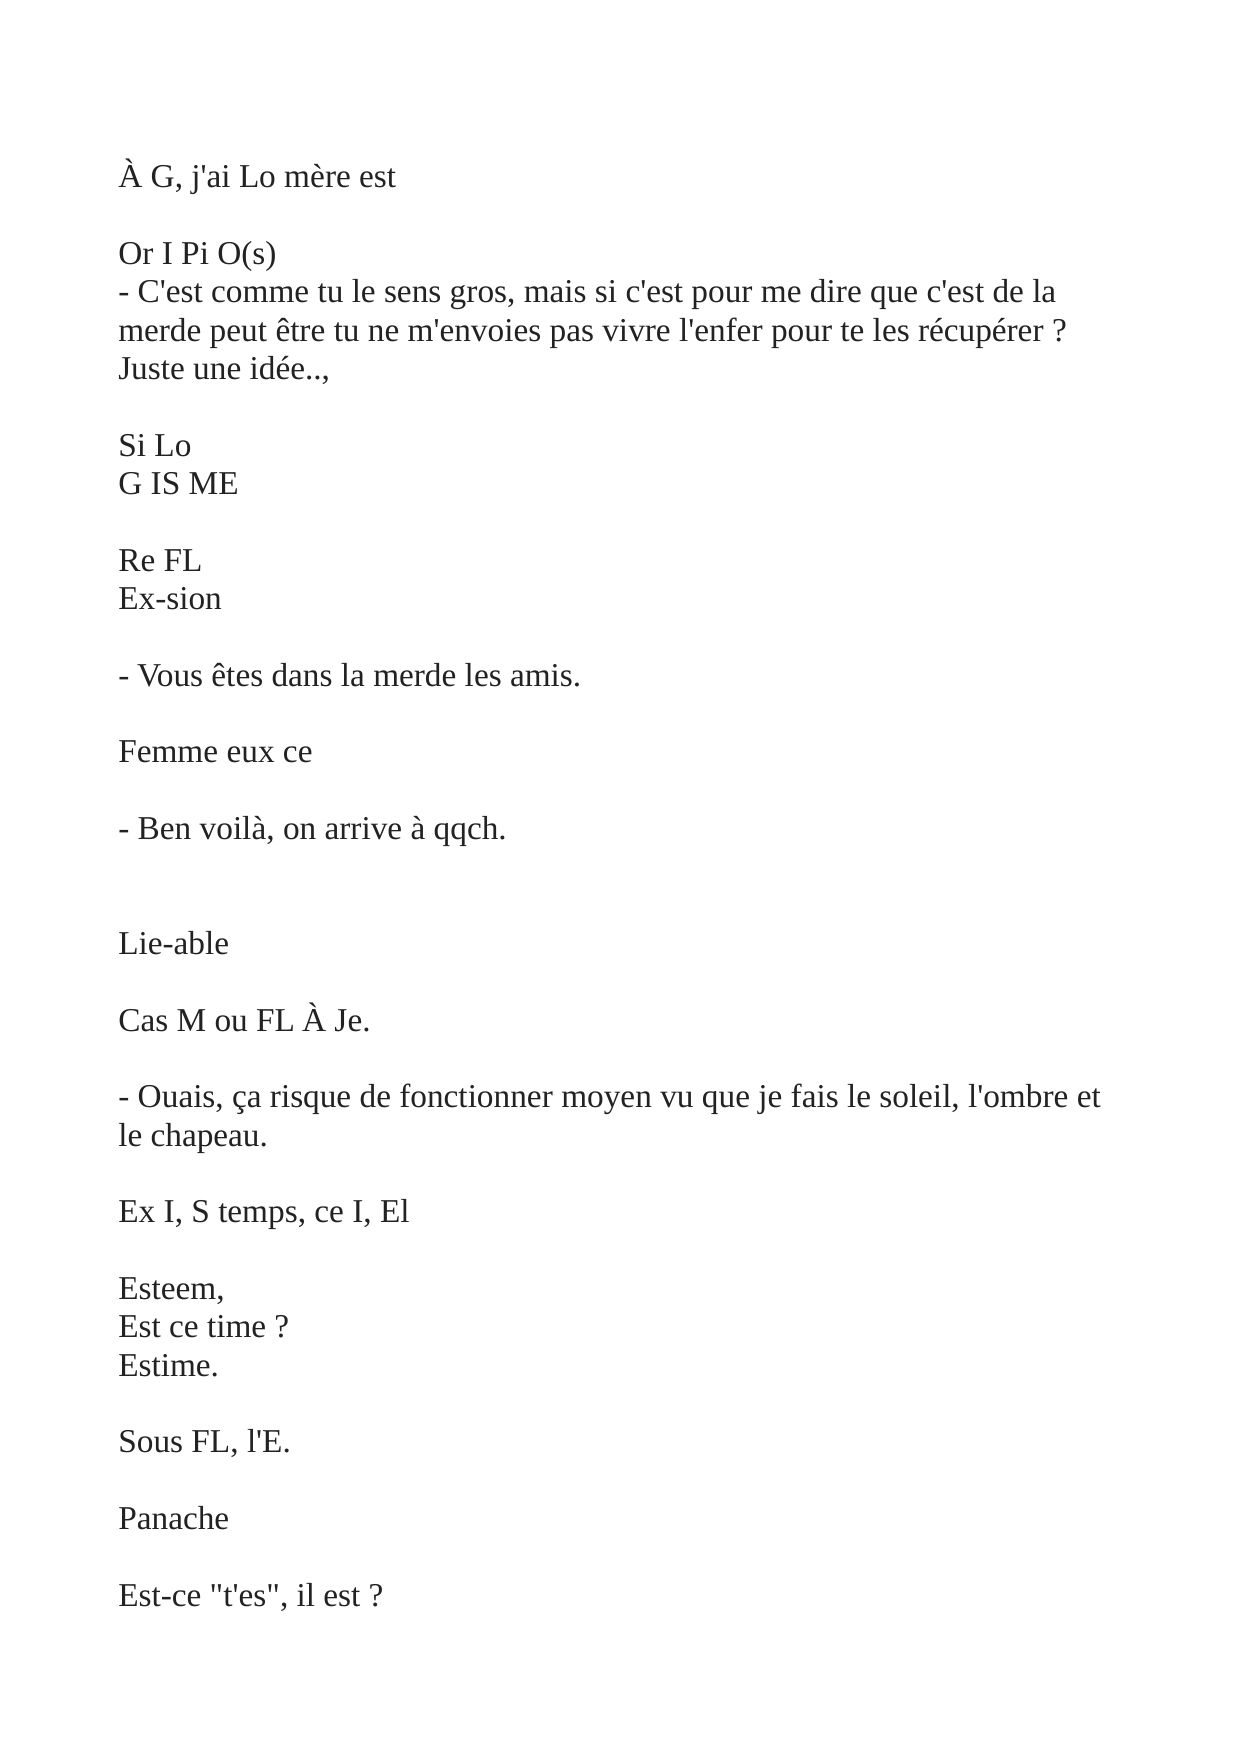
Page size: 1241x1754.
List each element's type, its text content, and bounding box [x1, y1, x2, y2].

text - Ben voilà, on arrive à qqch. [118, 808, 1122, 846]
text Re FL [118, 540, 1122, 578]
text Est ce time ? [118, 1306, 1122, 1345]
text - Ouais, ça risque de fonctionner moyen vu que je fais le soleil, l'ombre et le chapeau. [118, 1076, 1122, 1153]
text Ex I, S temps, ce I, El [118, 1191, 1122, 1230]
text Ex-sion [118, 578, 1122, 616]
text À G, j'ai Lo mère est [118, 156, 1122, 195]
text Si Lo [118, 425, 1122, 463]
text G IS ME [118, 463, 1122, 501]
text Or I Pi O(s) [118, 233, 1122, 271]
text Panache [118, 1498, 1122, 1536]
text Juste une idée.., [118, 348, 1122, 386]
text Esteem, [118, 1268, 1122, 1306]
text Lie-able [118, 923, 1122, 961]
text Est-ce "t'es", il est ? [118, 1575, 1122, 1613]
text - Vous êtes dans la merde les amis. [118, 655, 1122, 693]
text Estime. [118, 1345, 1122, 1383]
text Femme eux ce [118, 731, 1122, 770]
text Cas M ou FL À Je. [118, 1000, 1122, 1038]
text - C'est comme tu le sens gros, mais si c'est pour me dire que c'est de la merde peut être tu ne m'envoies pas vivre l'enfer pour te les récupérer ? [118, 271, 1122, 348]
text Sous FL, l'E. [118, 1421, 1122, 1460]
